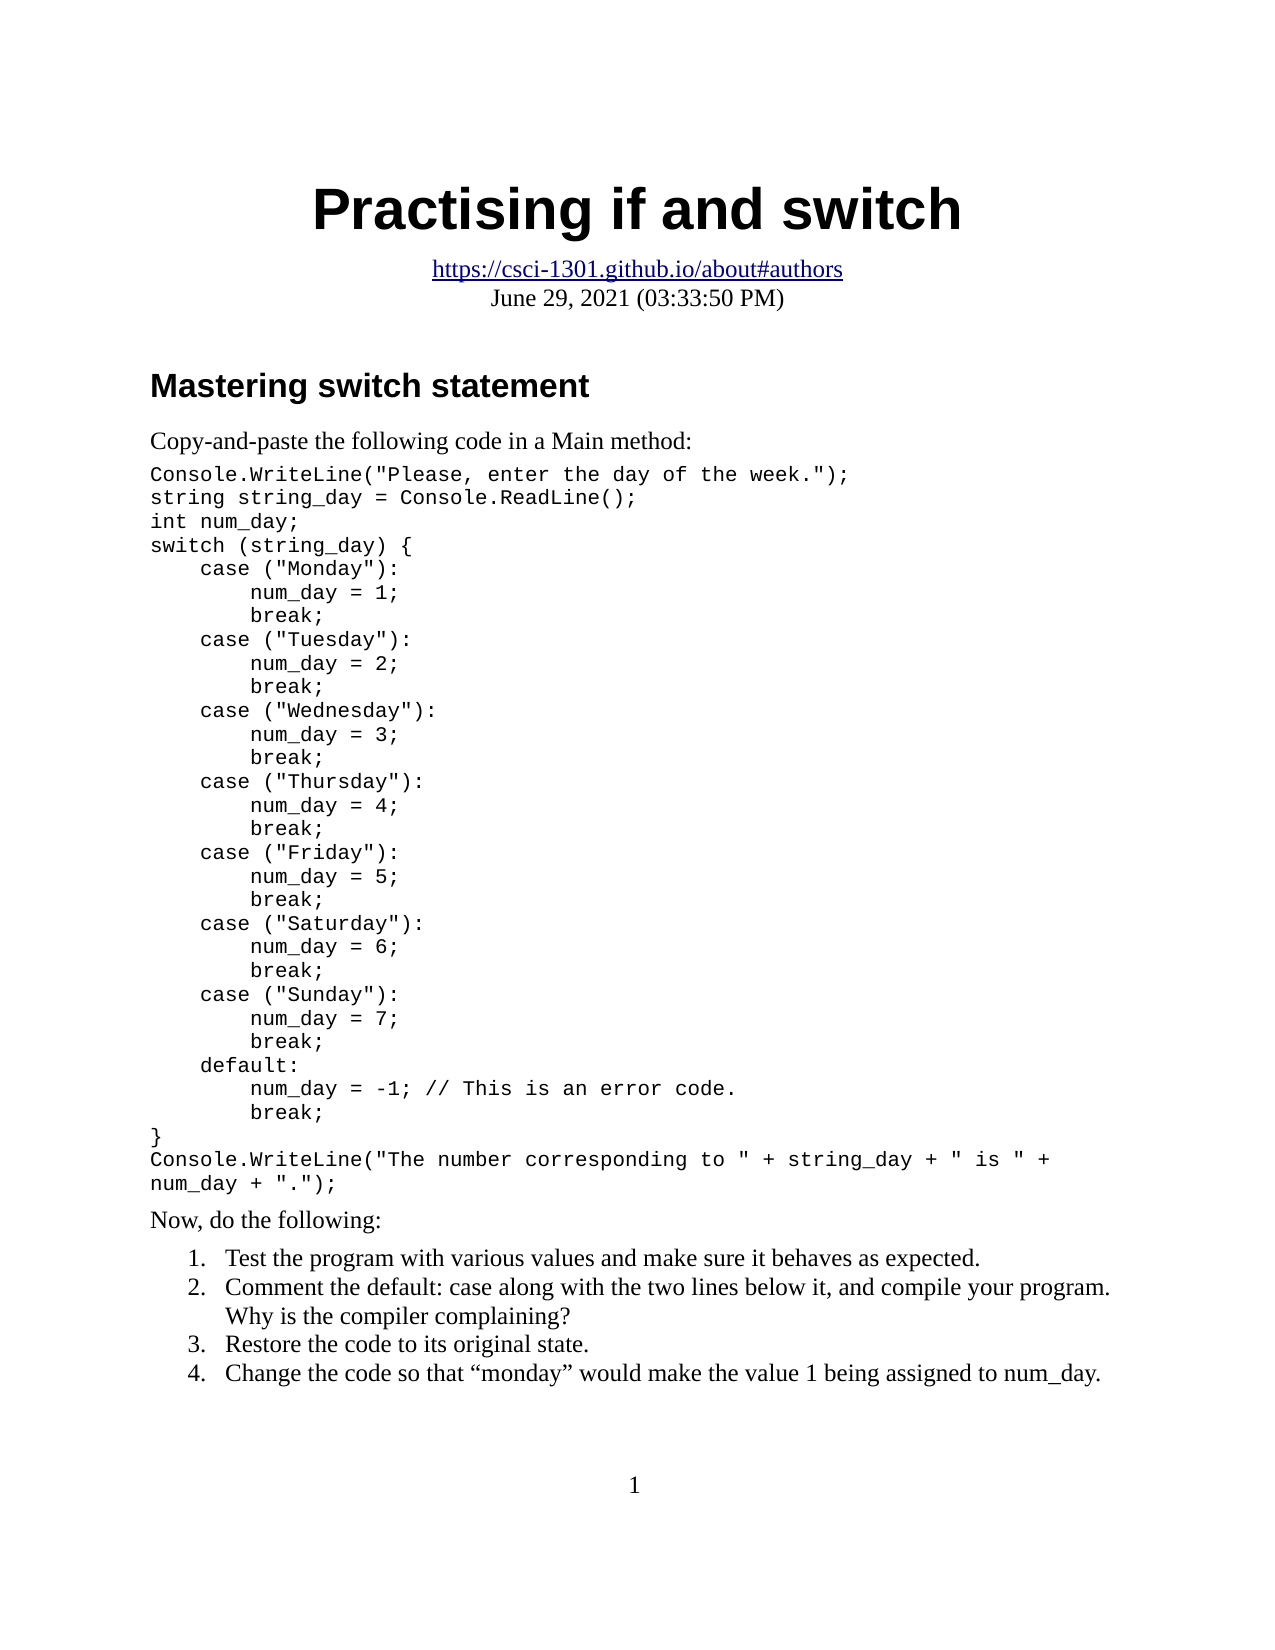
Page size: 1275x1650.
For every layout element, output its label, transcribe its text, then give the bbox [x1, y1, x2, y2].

text num_day = 6; [150, 937, 1125, 960]
text break; [150, 747, 1125, 771]
list Comment the default: case along with the two lines below it, and compile your program. Why is the compiler complaining? [187, 1272, 1125, 1329]
text case ("Monday"): [150, 558, 1125, 582]
text case ("Tuesday"): [150, 629, 1125, 653]
text break; [150, 960, 1125, 984]
text string string_day = Console.ReadLine(); [150, 487, 1125, 511]
text default: [150, 1055, 1125, 1078]
text num_day = 5; [150, 866, 1125, 889]
text num_day = -1; // This is an error code. [150, 1078, 1125, 1102]
title Practising if and switch [150, 175, 1125, 242]
text Console.WriteLine("The number corresponding to " + string_day + " is " + num_day + "."); [150, 1149, 1125, 1197]
text num_day = 1; [150, 582, 1125, 606]
text int num_day; [150, 511, 1125, 534]
text num_day = 2; [150, 653, 1125, 676]
text case ("Thursday"): [150, 771, 1125, 795]
subtitle Mastering switch statement [150, 366, 1125, 404]
text Copy-and-paste the following code in a Main method: [150, 426, 1125, 455]
text switch (string_day) { [150, 534, 1125, 558]
text case ("Sunday"): [150, 984, 1125, 1007]
text break; [150, 1102, 1125, 1126]
list Restore the code to its original state. [187, 1329, 1125, 1358]
text break; [150, 606, 1125, 629]
text num_day = 7; [150, 1007, 1125, 1031]
text break; [150, 818, 1125, 842]
text Now, do the following: [150, 1206, 1125, 1234]
text break; [150, 676, 1125, 700]
text break; [150, 1031, 1125, 1055]
text num_day = 4; [150, 795, 1125, 818]
text Console.WriteLine("Please, enter the day of the week."); [150, 464, 1125, 487]
text June 29, 2021 (03:33:50 PM) [150, 283, 1125, 312]
text break; [150, 889, 1125, 913]
list Change the code so that “monday” would make the value 1 being assigned to num_day. [187, 1358, 1125, 1387]
text } [150, 1126, 1125, 1149]
list Test the program with various values and make sure it behaves as expected. [187, 1243, 1125, 1272]
text num_day = 3; [150, 724, 1125, 747]
text case ("Friday"): [150, 842, 1125, 866]
text case ("Saturday"): [150, 913, 1125, 937]
text case ("Wednesday"): [150, 700, 1125, 724]
text https://csci-1301.github.io/about#authors [150, 254, 1125, 283]
